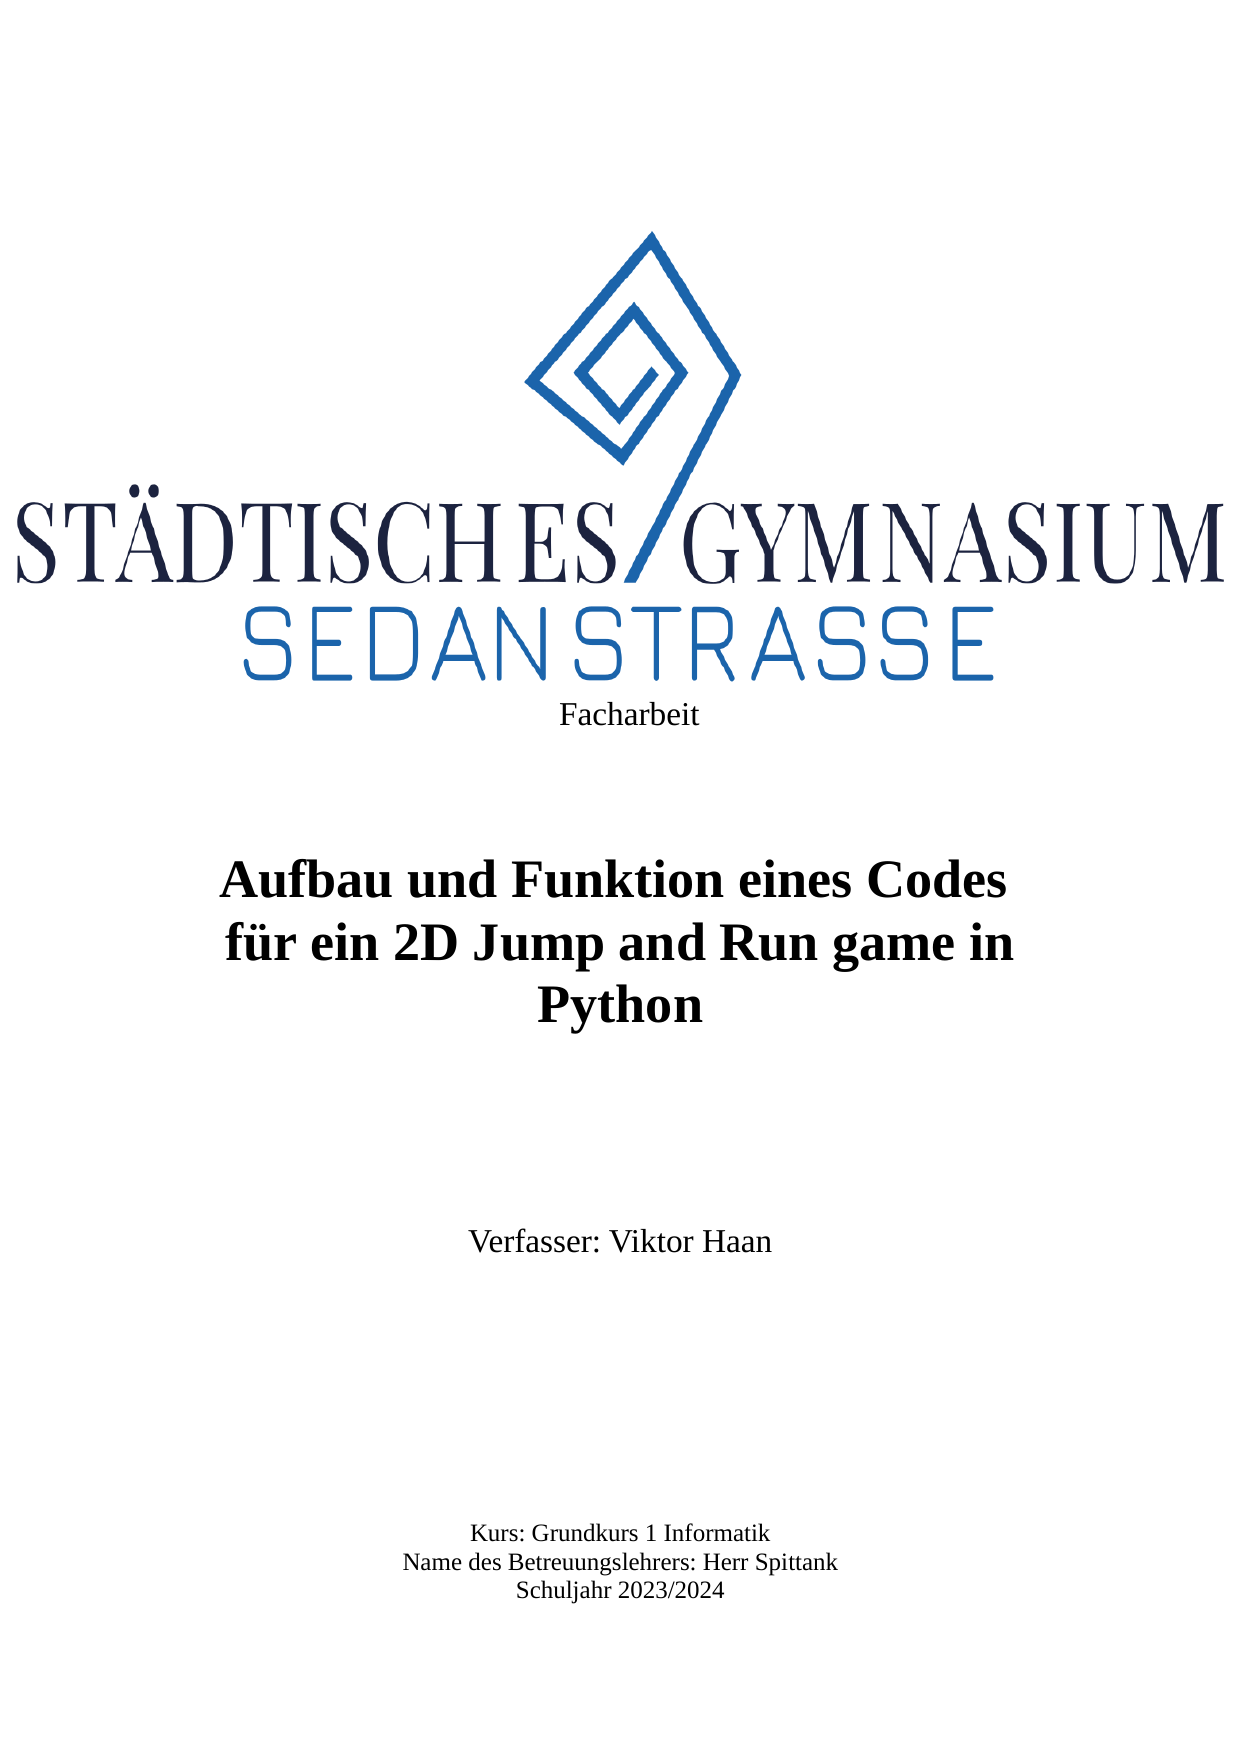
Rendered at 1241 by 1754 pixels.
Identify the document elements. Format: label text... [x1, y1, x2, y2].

text Kurs: Grundkurs 1 Informatik [177, 1518, 1063, 1547]
text Name des Betreuungslehrers: Herr Spittank [177, 1547, 1063, 1576]
text für ein 2D Jump and Run game in Python [177, 909, 1063, 1034]
picture [0, 223, 1241, 694]
text Facharbeit [177, 694, 1063, 732]
text Schuljahr 2023/2024 [177, 1576, 1063, 1604]
text [177, 204, 1063, 223]
text Aufbau und Funktion eines Codes [177, 847, 1063, 909]
text Verfasser: Viktor Haan [177, 1221, 1063, 1259]
